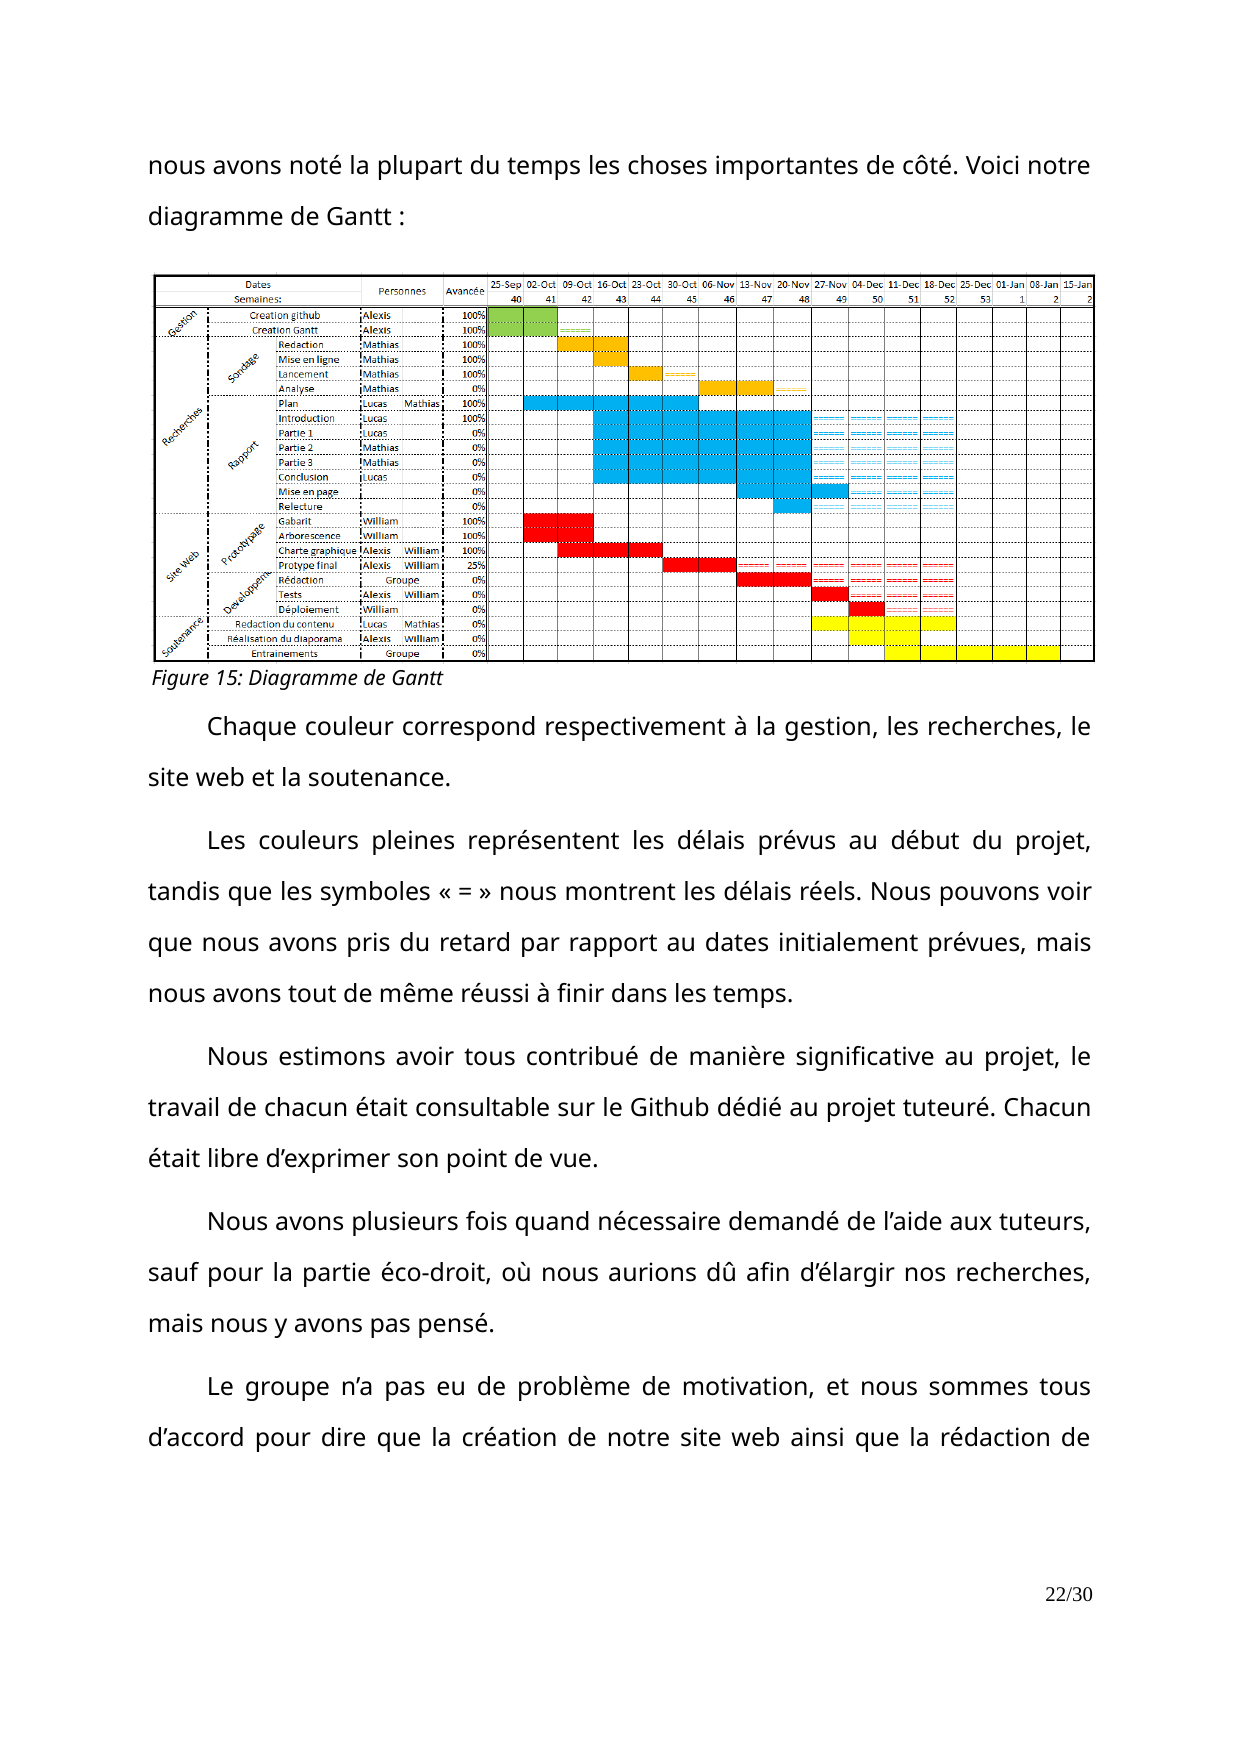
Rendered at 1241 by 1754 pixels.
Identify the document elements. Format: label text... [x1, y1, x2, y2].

text nous avons noté la plupart du temps les choses importantes de côté. Voici notre diagramme de Gantt : [148, 148, 1093, 233]
text Nous avons plusieurs fois quand nécessaire demandé de l’aide aux tuteurs, sauf pour la partie éco-droit, où nous aurions dû afin d’élargir nos recherches, mais nous y avons pas pensé. [148, 1203, 1093, 1339]
text Le groupe n’a pas eu de problème de motivation, et nous sommes tous d’accord pour dire que la création de notre site web ainsi que la rédaction de [148, 1368, 1093, 1453]
text Les couleurs pleines représentent les délais prévus au début du projet, tandis que les symboles « = » nous montrent les délais réels. Nous pouvons voir que nous avons pris du retard par rapport au dates initialement prévues, mais nous avons tout de même réussi à finir dans les temps. [148, 823, 1093, 1010]
text Nous estimons avoir tous contribué de manière significative au projet, le travail de chacun était consultable sur le Github dédié au projet tuteuré. Chacun était libre d’exprimer son point de vue. [148, 1038, 1093, 1175]
picture [151, 272, 1097, 664]
text Chaque couleur correspond respectivement à la gestion, les recherches, le site web et la soutenance. [148, 261, 1096, 794]
text Figure 15: Diagramme de Gantt [151, 664, 1096, 692]
